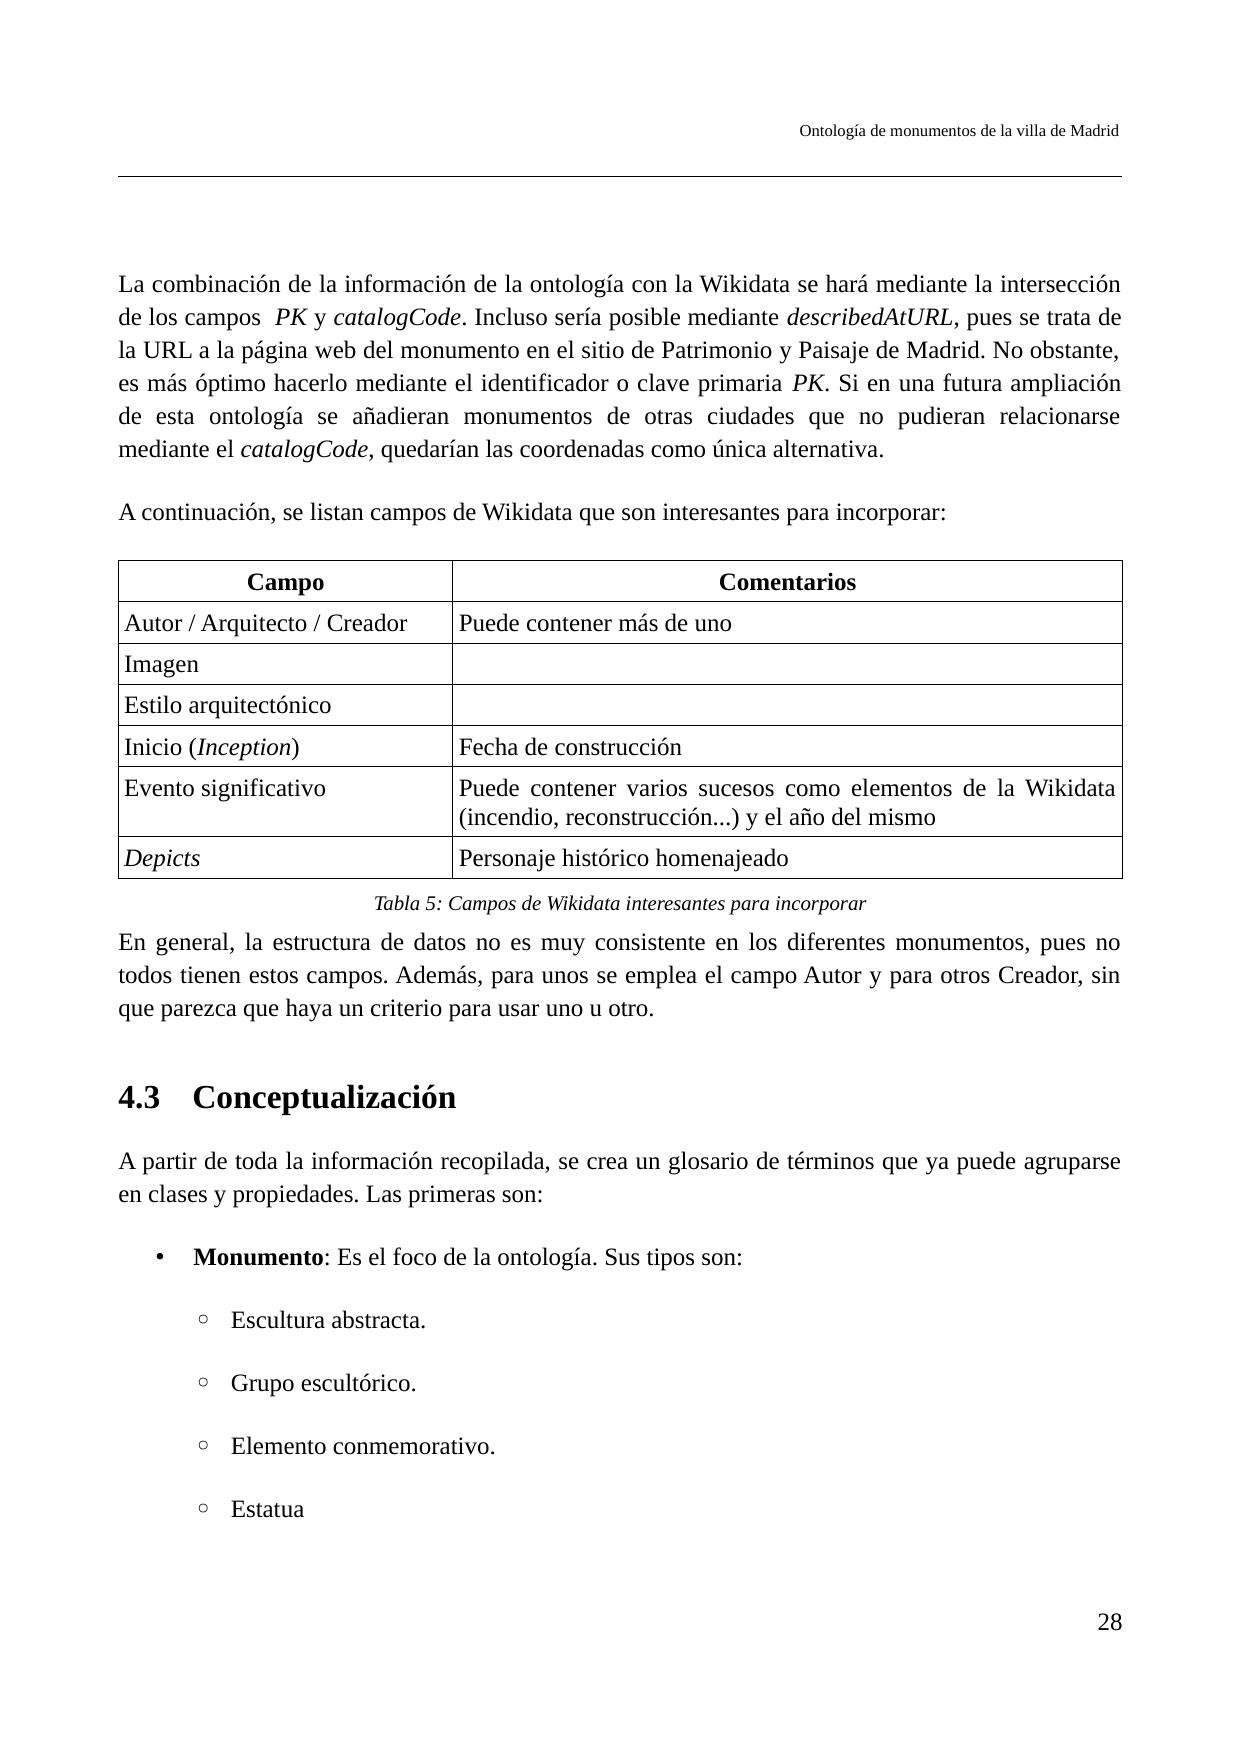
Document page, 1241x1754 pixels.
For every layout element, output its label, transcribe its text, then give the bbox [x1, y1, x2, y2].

table_cell Estilo arquitectónico [119, 685, 452, 725]
text A partir de toda la información recopilada, se crea un glosario de términos que ya puede agruparse en clases y propiedades. Las primeras son: [118, 1146, 1122, 1208]
text A continuación, se listan campos de Wikidata que son interesantes para incorporar: [118, 497, 1122, 526]
text La combinación de la información de la ontología con la Wikidata se hará mediante la intersección de los campos PK y catalogCode. Incluso sería posible mediante describedAtURL, pues se trata de la URL a la página web del monumento en el sitio de Patrimonio y Paisaje de Madrid. No obstante, es más óptimo hacerlo mediante el identificador o clave primaria PK. Si en una futura ampliación de esta ontología se añadieran monumentos de otras ciudades que no pudieran relacionarse mediante el catalogCode, quedarían las coordenadas como única alternativa. [118, 269, 1122, 463]
list Escultura abstracta. [193, 1305, 1122, 1334]
list Grupo escultórico. [193, 1368, 1122, 1397]
table_cell Inicio (Inception) [119, 726, 452, 766]
table_cell Depicts [119, 837, 452, 877]
text En general, la estructura de datos no es muy consistente en los diferentes monumentos, pues no todos tienen estos campos. Además, para unos se emplea el campo Autor y para otros Creador, sin que parezca que haya un criterio para usar uno u otro. [118, 927, 1122, 1022]
table_cell Fecha de construcción [453, 726, 1122, 766]
table_cell Evento significativo [119, 767, 452, 836]
table_cell [453, 644, 1122, 684]
table_cell Personaje histórico homenajeado [453, 837, 1122, 877]
list Monumento: Es el foco de la ontología. Sus tipos son: [156, 1242, 1122, 1271]
table_header Campo [119, 561, 452, 601]
table_header Comentarios [453, 561, 1122, 601]
table_cell Puede contener varios sucesos como elementos de la Wikidata (incendio, reconstrucción...) y el año del mismo [453, 767, 1122, 836]
list Elemento conmemorativo. [193, 1431, 1122, 1460]
table_cell [453, 685, 1122, 725]
table_cell Puede contener más de uno [453, 602, 1122, 642]
text Tabla 5: Campos de Wikidata interesantes para incorporar [118, 891, 1122, 915]
table_cell Autor / Arquitecto / Creador [119, 602, 452, 642]
table_cell Imagen [119, 644, 452, 684]
list Estatua [193, 1494, 1122, 1523]
subtitle Conceptualización [118, 1078, 1122, 1116]
